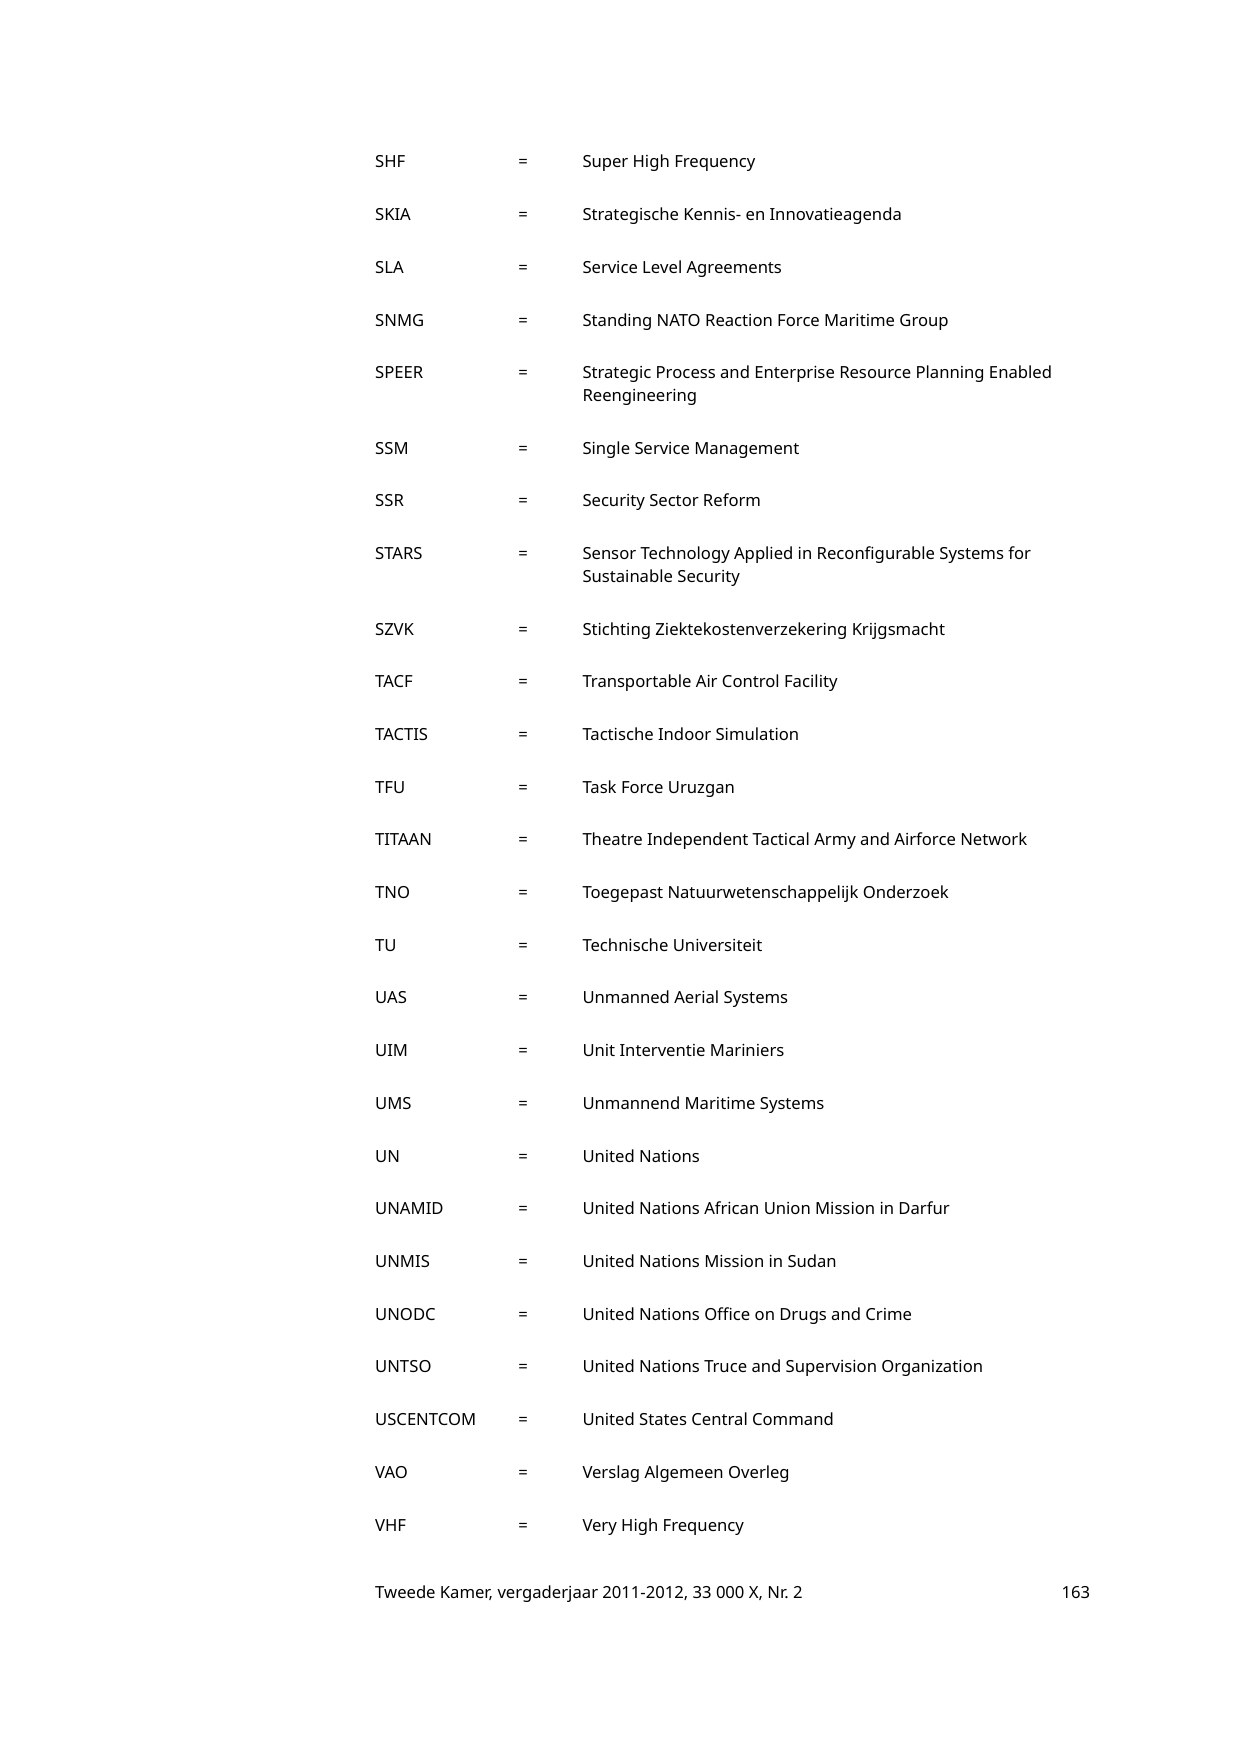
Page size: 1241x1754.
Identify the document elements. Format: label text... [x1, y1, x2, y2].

table_cell United Nations Mission in Sudan [582, 1250, 1090, 1302]
table_cell = [518, 775, 582, 828]
table_cell = [518, 1091, 582, 1144]
table_cell SHF [375, 150, 518, 203]
table_cell Stichting Ziektekostenverzekering Krijgsmacht [582, 617, 1090, 670]
table_cell Transportable Air Control Facility [582, 670, 1090, 722]
table_cell UNTSO [375, 1355, 518, 1408]
table_cell UIM [375, 1039, 518, 1091]
table_cell SSM [375, 436, 518, 489]
table_cell United Nations [582, 1144, 1090, 1197]
table_cell Unmanned Aerial Systems [582, 986, 1090, 1039]
table_cell SZVK [375, 617, 518, 670]
table_cell = [518, 308, 582, 361]
table_cell TACF [375, 670, 518, 722]
table_cell TITAAN [375, 828, 518, 881]
table_cell SNMG [375, 308, 518, 361]
table_cell = [518, 1302, 582, 1355]
table_cell Single Service Management [582, 436, 1090, 489]
table_cell SSR [375, 489, 518, 542]
table_cell Toegepast Natuurwetenschappelijk Onderzoek [582, 881, 1090, 933]
table_cell Unit Interventie Mariniers [582, 1039, 1090, 1091]
table_cell UMS [375, 1091, 518, 1144]
table_cell USCENTCOM [375, 1408, 518, 1460]
table_cell = [518, 436, 582, 489]
table_cell TACTIS [375, 723, 518, 775]
table_cell Security Sector Reform [582, 489, 1090, 542]
table_cell Standing NATO Reaction Force Maritime Group [582, 308, 1090, 361]
table_cell SKIA [375, 203, 518, 255]
table_cell Strategic Process and Enterprise Resource Planning Enabled Reengineering [582, 361, 1090, 436]
table_cell Technische Universiteit [582, 933, 1090, 986]
table_cell = [518, 1460, 582, 1513]
table_cell SPEER [375, 361, 518, 436]
table_cell = [518, 1144, 582, 1197]
table_cell TNO [375, 881, 518, 933]
table_cell = [518, 723, 582, 775]
table_cell = [518, 361, 582, 436]
table_cell = [518, 1408, 582, 1460]
table_cell = [518, 933, 582, 986]
table_cell Sensor Technology Applied in Reconfigurable Systems for Sustainable Security [582, 542, 1090, 617]
table_cell VAO [375, 1460, 518, 1513]
table_cell = [518, 617, 582, 670]
table_cell = [518, 489, 582, 542]
table_cell = [518, 150, 582, 203]
table_cell TFU [375, 775, 518, 828]
table_cell Super High Frequency [582, 150, 1090, 203]
table_cell = [518, 1250, 582, 1302]
table_cell = [518, 986, 582, 1039]
table_cell Very High Frequency [582, 1513, 1090, 1536]
table_cell United States Central Command [582, 1408, 1090, 1460]
table_cell = [518, 542, 582, 617]
table_cell Unmannend Maritime Systems [582, 1091, 1090, 1144]
table_cell TU [375, 933, 518, 986]
table_cell Strategische Kennis- en Innovatieagenda [582, 203, 1090, 255]
table_cell VHF [375, 1513, 518, 1536]
table_cell United Nations Truce and Supervision Organization [582, 1355, 1090, 1408]
table_cell = [518, 1355, 582, 1408]
table_cell United Nations Office on Drugs and Crime [582, 1302, 1090, 1355]
table_cell UAS [375, 986, 518, 1039]
table_cell Verslag Algemeen Overleg [582, 1460, 1090, 1513]
table_cell = [518, 203, 582, 255]
table_cell = [518, 670, 582, 722]
table_cell UN [375, 1144, 518, 1197]
table_cell = [518, 1039, 582, 1091]
table_cell = [518, 881, 582, 933]
table_cell = [518, 1513, 582, 1536]
table_cell = [518, 1197, 582, 1249]
table_cell = [518, 828, 582, 881]
table_cell Task Force Uruzgan [582, 775, 1090, 828]
table_cell SLA [375, 255, 518, 308]
table_cell = [518, 255, 582, 308]
table_cell Service Level Agreements [582, 255, 1090, 308]
table_cell UNMIS [375, 1250, 518, 1302]
table_cell UNAMID [375, 1197, 518, 1249]
table_cell STARS [375, 542, 518, 617]
table_cell Tactische Indoor Simulation [582, 723, 1090, 775]
table_cell UNODC [375, 1302, 518, 1355]
table_cell Theatre Independent Tactical Army and Airforce Network [582, 828, 1090, 881]
table_cell United Nations African Union Mission in Darfur [582, 1197, 1090, 1249]
